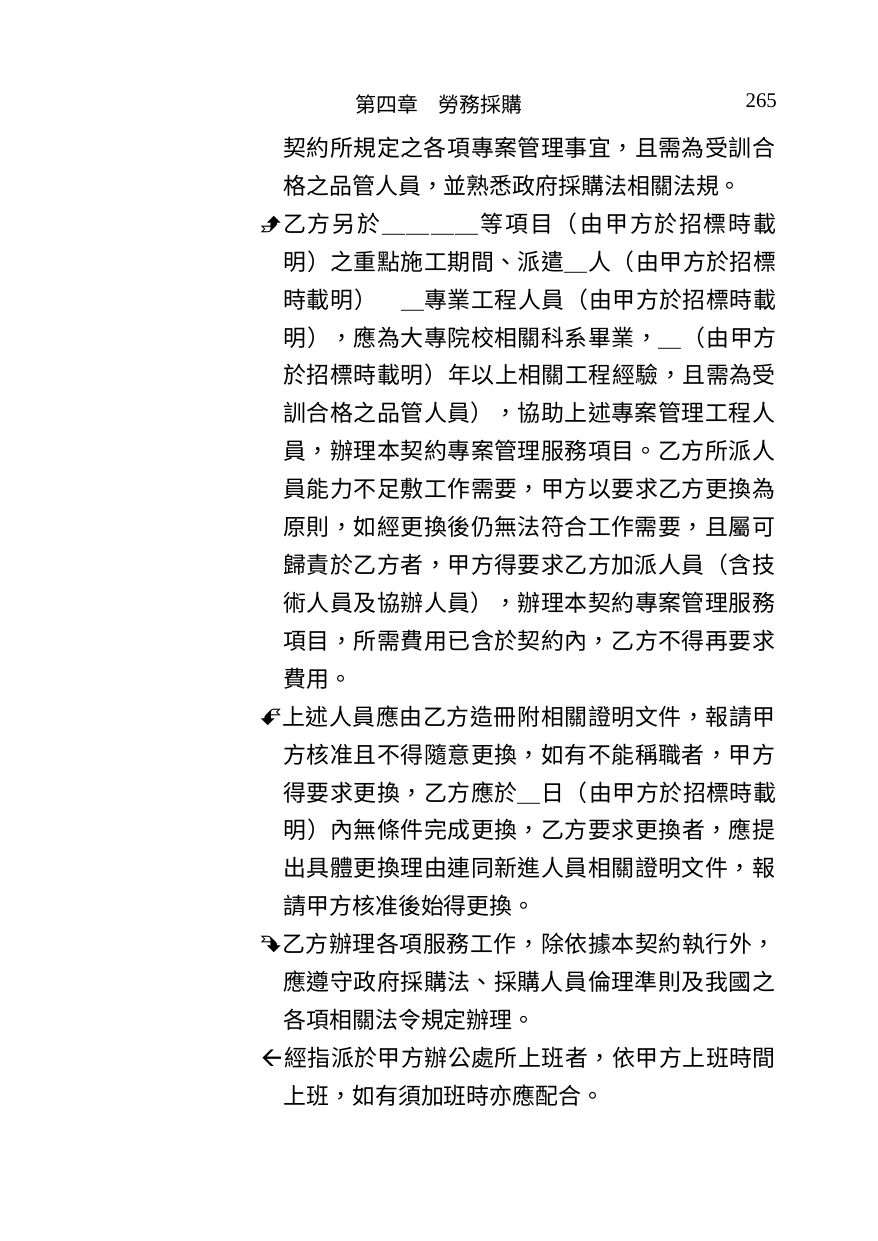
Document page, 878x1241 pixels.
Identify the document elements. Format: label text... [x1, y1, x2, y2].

text 契約所規定之各項專案管理事宜，且需為受訓合格之品管人員，並熟悉政府採購法相關法規。 [260, 127, 777, 203]
text 乙方另於＿＿＿＿等項目（由甲方於招標時載明）之重點施工期間、派遣＿人（由甲方於招標時載明） ＿專業工程人員（由甲方於招標時載明），應為大專院校相關科系畢業，＿（由甲方於招標時載明）年以上相關工程經驗，且需為受訓合格之品管人員），協助上述專案管理工程人員，辦理本契約專案管理服務項目。乙方所派人員能力不足敷工作需要，甲方以要求乙方更換為原則，如經更換後仍無法符合工作需要，且屬可歸責於乙方者，甲方得要求乙方加派人員（含技術人員及協辦人員），辦理本契約專案管理服務項目，所需費用已含於契約內，乙方不得再要求費用。 [260, 203, 777, 696]
text 經指派於甲方辦公處所上班者，依甲方上班時間上班，如有須加班時亦應配合。 [260, 1037, 777, 1113]
text 乙方辦理各項服務工作，除依據本契約執行外，應遵守政府採購法、採購人員倫理準則及我國之各項相關法令規定辦理。 [260, 924, 777, 1037]
text 上述人員應由乙方造冊附相關證明文件，報請甲方核准且不得隨意更換，如有不能稱職者，甲方得要求更換，乙方應於＿日（由甲方於招標時載明）內無條件完成更換，乙方要求更換者，應提出具體更換理由連同新進人員相關證明文件，報請甲方核准後始得更換。 [260, 696, 777, 924]
